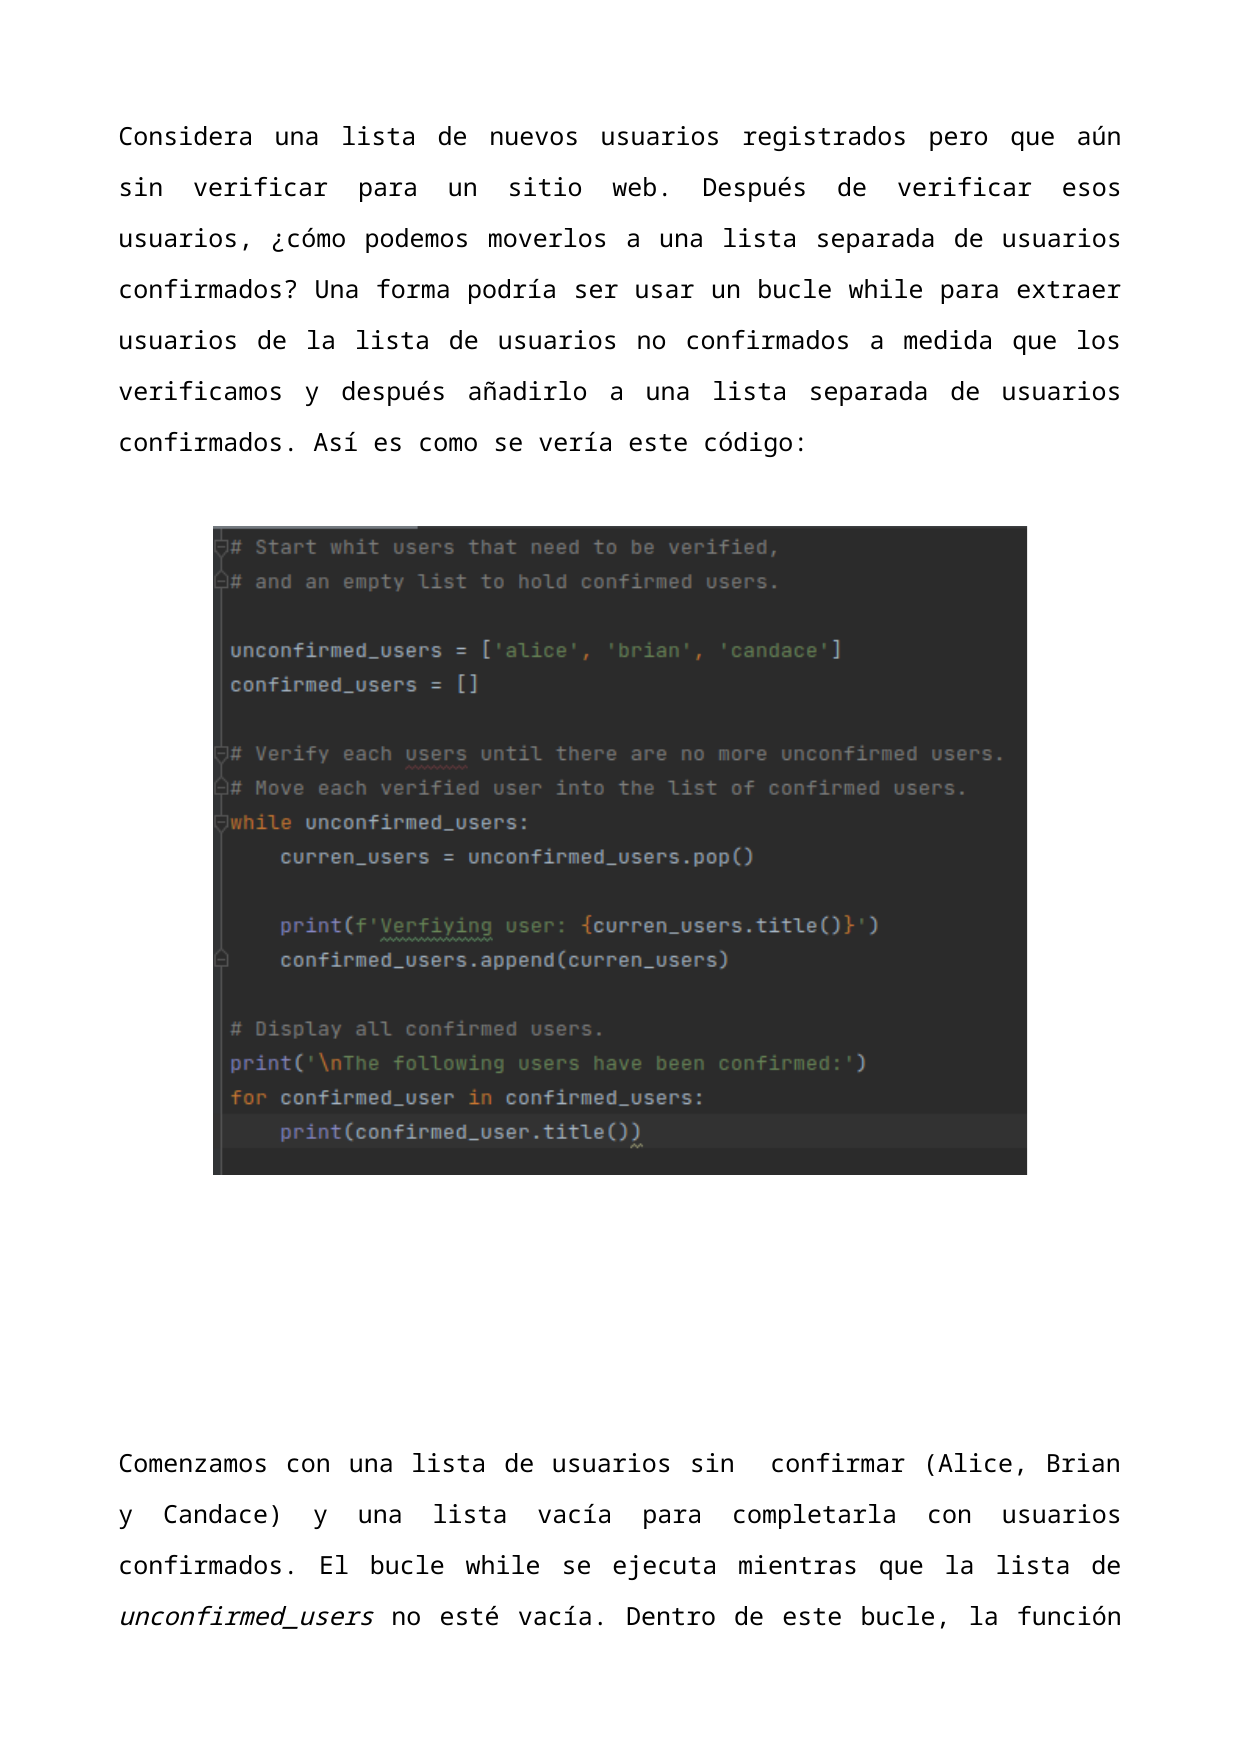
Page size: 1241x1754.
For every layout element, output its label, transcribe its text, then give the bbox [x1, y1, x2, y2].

text Considera una lista de nuevos usuarios registrados pero que aún sin verificar para un sitio web. Después de verificar esos usuarios, ¿cómo podemos moverlos a una lista separada de usuarios confirmados? Una forma podría ser usar un bucle while para extraer usuarios de la lista de usuarios no confirmados a medida que los verificamos y después añadirlo a una lista separada de usuarios confirmados. Así es como se vería este código: [118, 118, 1122, 458]
picture [213, 526, 1028, 1175]
text Comenzamos con una lista de usuarios sin confirmar (Alice, Brian y Candace) y una lista vacía para completarla con usuarios confirmados. El bucle while se ejecuta mientras que la lista de unconfirmed_users no esté vacía. Dentro de este bucle, la función [118, 1445, 1122, 1632]
